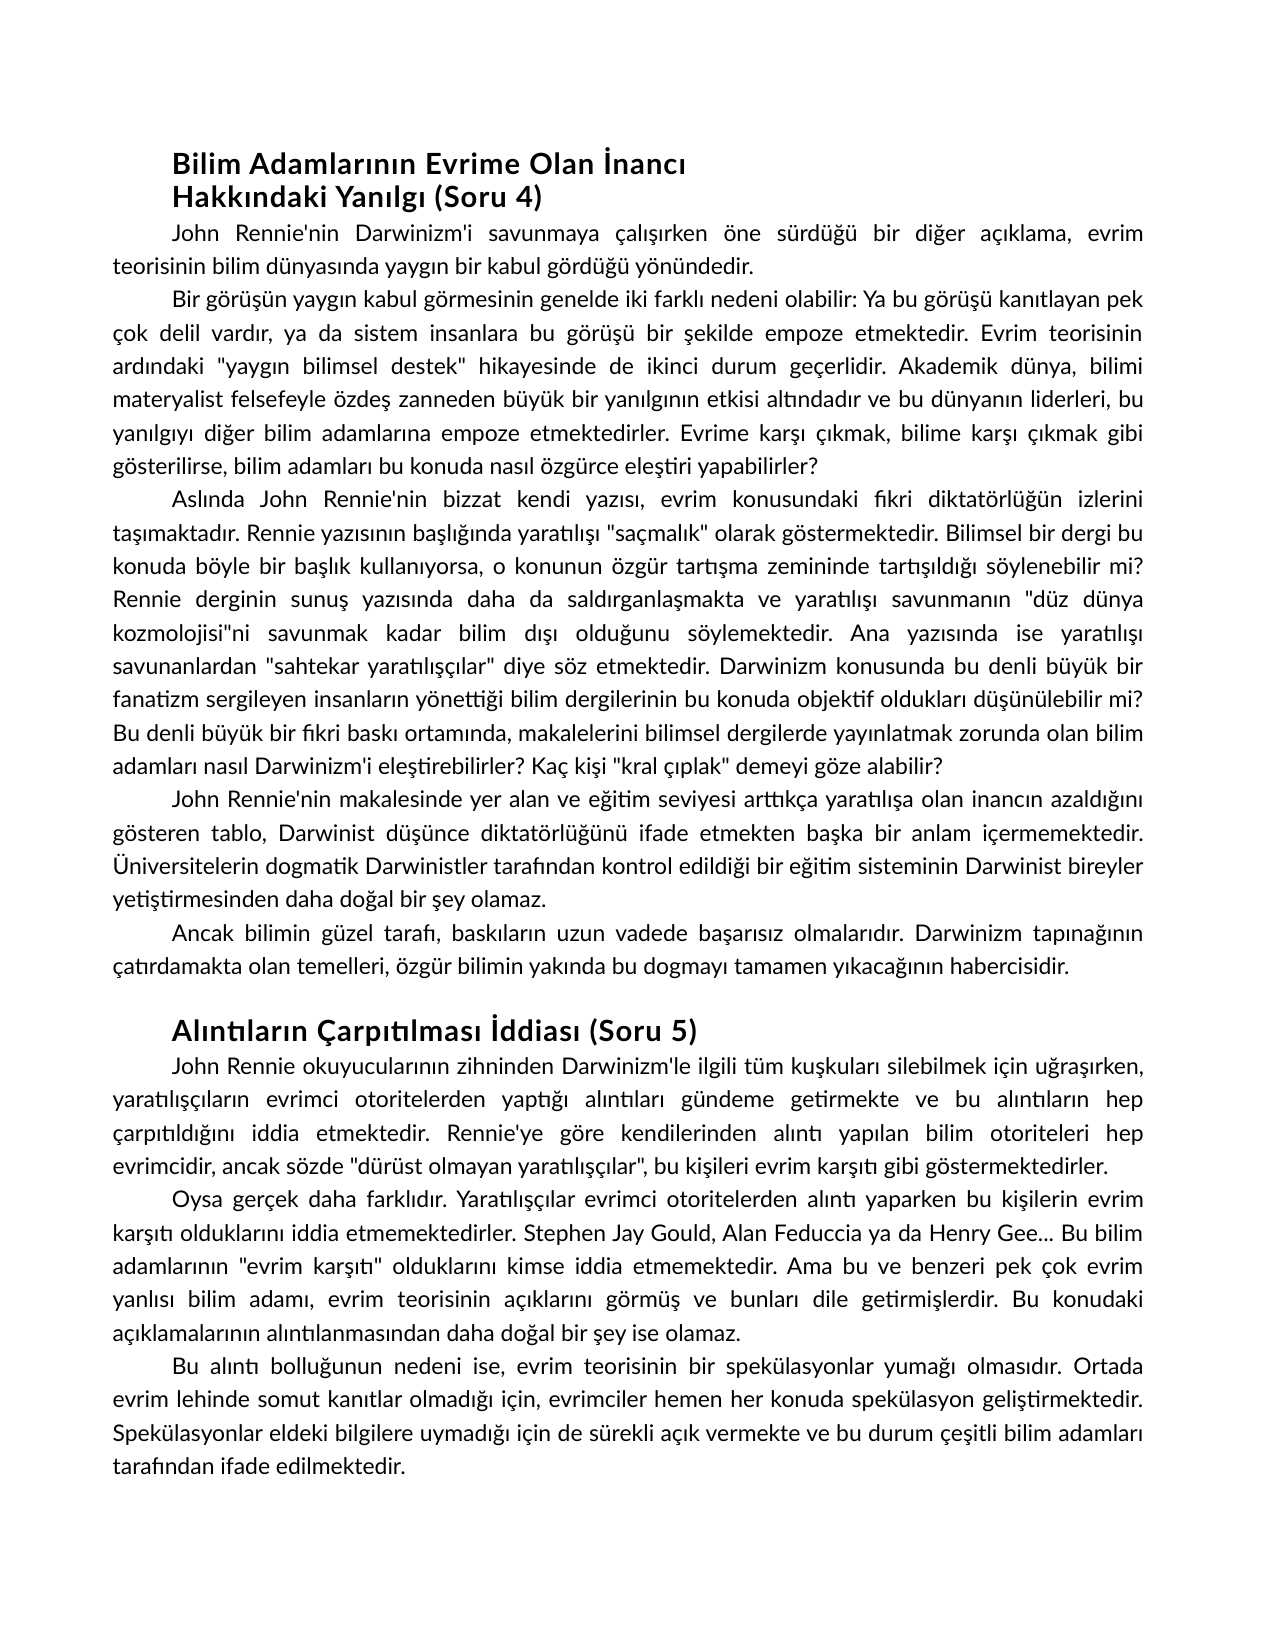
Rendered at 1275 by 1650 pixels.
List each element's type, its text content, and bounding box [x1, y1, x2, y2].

text Bir görüşün yaygın kabul görmesinin genelde iki farklı nedeni olabilir: Ya bu görüşü kanıtlayan pek çok delil vardır, ya da sistem insanlara bu görüşü bir şekilde empoze etmektedir. Evrim teorisinin ardındaki "yaygın bilimsel destek" hikayesinde de ikinci durum geçerlidir. Akademik dünya, bilimi materyalist felsefeyle özdeş zanneden büyük bir yanılgının etkisi altındadır ve bu dünyanın liderleri, bu yanılgıyı diğer bilim adamlarına empoze etmektedirler. Evrime karşı çıkmak, bilime karşı çıkmak gibi gösterilirse, bilim adamları bu konuda nasıl özgürce eleştiri yapabilirler? [112, 281, 1145, 481]
text Oysa gerçek daha farklıdır. Yaratılışçılar evrimci otoritelerden alıntı yaparken bu kişilerin evrim karşıtı olduklarını iddia etmemektedirler. Stephen Jay Gould, Alan Feduccia ya da Henry Gee... Bu bilim adamlarının "evrim karşıtı" olduklarını kimse iddia etmemektedir. Ama bu ve benzeri pek çok evrim yanlısı bilim adamı, evrim teorisinin açıklarını görmüş ve bunları dile getirmişlerdir. Bu konudaki açıklamalarının alıntılanmasından daha doğal bir şey ise olamaz. [112, 1181, 1145, 1348]
text John Rennie'nin makalesinde yer alan ve eğitim seviyesi arttıkça yaratılışa olan inancın azaldığını gösteren tablo, Darwinist düşünce diktatörlüğünü ifade etmekten başka bir anlam içermemektedir. Üniversitelerin dogmatik Darwinistler tarafından kontrol edildiği bir eğitim sisteminin Darwinist bireyler yetiştirmesinden daha doğal bir şey olamaz. [112, 781, 1145, 914]
text John Rennie'nin Darwinizm'i savunmaya çalışırken öne sürdüğü bir diğer açıklama, evrim teorisinin bilim dünyasında yaygın bir kabul gördüğü yönündedir. [112, 214, 1145, 281]
text Alıntıların Çarpıtılması İddiası (Soru 5) [112, 1014, 1145, 1048]
text Aslında John Rennie'nin bizzat kendi yazısı, evrim konusundaki fikri diktatörlüğün izlerini taşımaktadır. Rennie yazısının başlığında yaratılışı "saçmalık" olarak göstermektedir. Bilimsel bir dergi bu konuda böyle bir başlık kullanıyorsa, o konunun özgür tartışma zemininde tartışıldığı söylenebilir mi? Rennie derginin sunuş yazısında daha da saldırganlaşmakta ve yaratılışı savunmanın "düz dünya kozmolojisi"ni savunmak kadar bilim dışı olduğunu söylemektedir. Ana yazısında ise yaratılışı savunanlardan "sahtekar yaratılışçılar" diye söz etmektedir. Darwinizm konusunda bu denli büyük bir fanatizm sergileyen insanların yönettiği bilim dergilerinin bu konuda objektif oldukları düşünülebilir mi? Bu denli büyük bir fikri baskı ortamında, makalelerini bilimsel dergilerde yayınlatmak zorunda olan bilim adamları nasıl Darwinizm'i eleştirebilirler? Kaç kişi "kral çıplak" demeyi göze alabilir? [112, 481, 1145, 781]
text Bu alıntı bolluğunun nedeni ise, evrim teorisinin bir spekülasyonlar yumağı olmasıdır. Ortada evrim lehinde somut kanıtlar olmadığı için, evrimciler hemen her konuda spekülasyon geliştirmektedir. Spekülasyonlar eldeki bilgilere uymadığı için de sürekli açık vermekte ve bu durum çeşitli bilim adamları tarafından ifade edilmektedir. [112, 1348, 1145, 1481]
text Hakkındaki Yanılgı (Soru 4) [112, 181, 1145, 214]
text John Rennie okuyucularının zihninden Darwinizm'le ilgili tüm kuşkuları silebilmek için uğraşırken, yaratılışçıların evrimci otoritelerden yaptığı alıntıları gündeme getirmekte ve bu alıntıların hep çarpıtıldığını iddia etmektedir. Rennie'ye göre kendilerinden alıntı yapılan bilim otoriteleri hep evrimcidir, ancak sözde "dürüst olmayan yaratılışçılar", bu kişileri evrim karşıtı gibi göstermektedirler. [112, 1048, 1145, 1181]
text Bilim Adamlarının Evrime Olan İnancı [112, 148, 1145, 181]
text Ancak bilimin güzel tarafı, baskıların uzun vadede başarısız olmalarıdır. Darwinizm tapınağının çatırdamakta olan temelleri, özgür bilimin yakında bu dogmayı tamamen yıkacağının habercisidir. [112, 914, 1145, 981]
